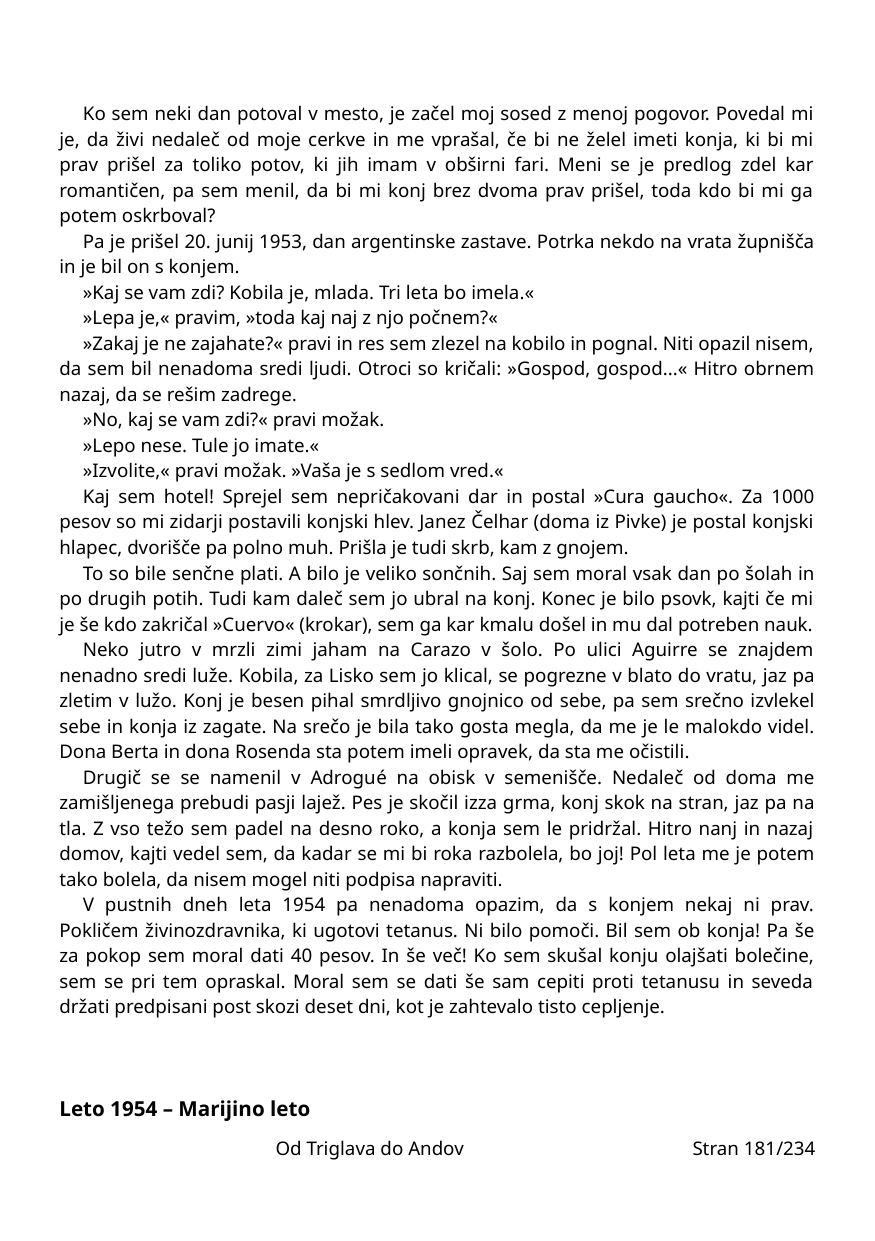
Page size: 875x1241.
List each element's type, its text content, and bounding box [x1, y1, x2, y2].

text »Zakaj je ne zajahate?« pravi in res sem zlezel na kobilo in pognal. Niti opazil nisem, da sem bil nenadoma sredi ljudi. Otroci so kričali: »Gospod, gospod...« Hitro obrnem nazaj, da se rešim zadrege. [59, 330, 815, 407]
text »Lepo nese. Tule jo imate.« [59, 432, 815, 458]
text V pustnih dneh leta 1954 pa nenadoma opazim, da s konjem nekaj ni prav. Pokličem živinozdravnika, ki ugotovi tetanus. Ni bilo pomoči. Bil sem ob konja! Pa še za pokop sem moral dati 40 pesov. In še več! Ko sem skušal konju olajšati bolečine, sem se pri tem opraskal. Moral sem se dati še sam cepiti proti tetanusu in seveda držati predpisani post skozi deset dni, kot je zahtevalo tisto cepljenje. [59, 892, 815, 1019]
text Neko jutro v mrzli zimi jaham na Carazo v šolo. Po ulici Aguirre se znajdem nenadno sredi luže. Kobila, za Lisko sem jo klical, se pogrezne v blato do vratu, jaz pa zletim v lužo. Konj je besen pihal smrdljivo gnojnico od sebe, pa sem srečno izvlekel sebe in konja iz zagate. Na srečo je bila tako gosta megla, da me je le malokdo videl. Dona Berta in dona Rosenda sta potem imeli opravek, da sta me očistili. [59, 636, 815, 764]
text »Izvolite,« pravi možak. »Vaša je s sedlom vred.« [59, 458, 815, 483]
text »Lepa je,« pravim, »toda kaj naj z njo počnem?« [59, 305, 815, 330]
subtitle Leto 1954 – Marijino leto [59, 1070, 815, 1122]
text »No, kaj se vam zdi?« pravi možak. [59, 407, 815, 432]
text Ko sem neki dan potoval v mesto, je začel moj sosed z menoj pogovor. Povedal mi je, da živi nedaleč od moje cerkve in me vprašal, če bi ne želel imeti konja, ki bi mi prav prišel za toliko potov, ki jih imam v obširni fari. Meni se je predlog zdel kar romantičen, pa sem menil, da bi mi konj brez dvoma prav prišel, toda kdo bi mi ga potem oskrboval? [59, 101, 815, 228]
text To so bile senčne plati. A bilo je veliko sončnih. Saj sem moral vsak dan po šolah in po drugih potih. Tudi kam daleč sem jo ubral na konj. Konec je bilo psovk, kajti če mi je še kdo zakričal »Cuervo« (krokar), sem ga kar kmalu došel in mu dal potreben nauk. [59, 560, 815, 636]
text Drugič se se namenil v Adrogué na obisk v semenišče. Nedaleč od doma me zamišljenega prebudi pasji lajež. Pes je skočil izza grma, konj skok na stran, jaz pa na tla. Z vso težo sem padel na desno roko, a konja sem le pridržal. Hitro nanj in nazaj domov, kajti vedel sem, da kadar se mi bi roka razbolela, bo joj! Pol leta me je potem tako bolela, da nisem mogel niti podpisa napraviti. [59, 764, 815, 892]
text Pa je prišel 20. junij 1953, dan argentinske zastave. Potrka nekdo na vrata župnišča in je bil on s konjem. [59, 228, 815, 279]
text Kaj sem hotel! Sprejel sem nepričakovani dar in postal »Cura gaucho«. Za 1000 pesov so mi zidarji postavili konjski hlev. Janez Čelhar (doma iz Pivke) je postal konjski hlapec, dvorišče pa polno muh. Prišla je tudi skrb, kam z gnojem. [59, 483, 815, 560]
text »Kaj se vam zdi? Kobila je, mlada. Tri leta bo imela.« [59, 279, 815, 305]
